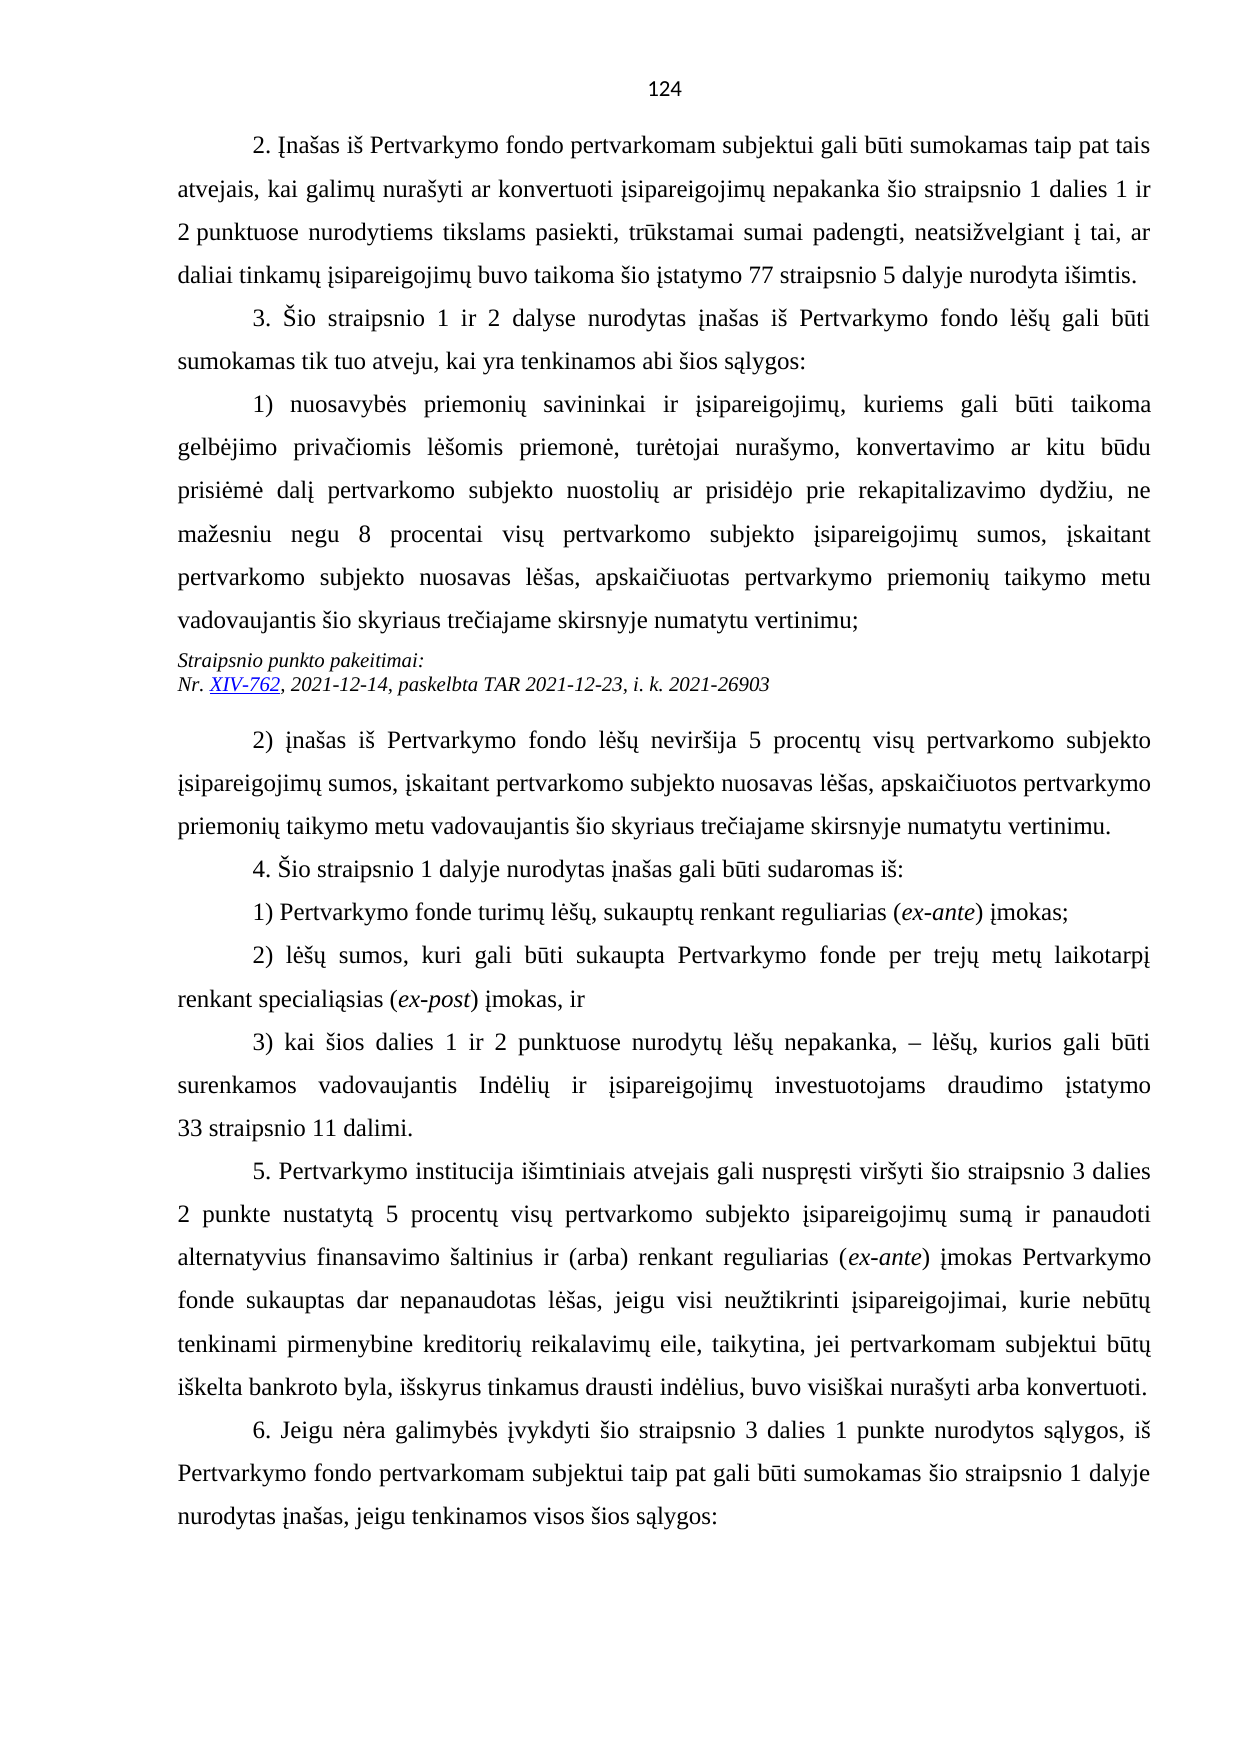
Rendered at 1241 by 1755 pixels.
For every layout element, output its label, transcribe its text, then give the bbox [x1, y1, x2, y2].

text 2) įnašas iš Pertvarkymo fondo lėšų neviršija 5 procentų visų pertvarkomo subjekto įsipareigojimų sumos, įskaitant pertvarkomo subjekto nuosavas lėšas, apskaičiuotos pertvarkymo priemonių taikymo metu vadovaujantis šio skyriaus trečiajame skirsnyje numatytu vertinimu. [177, 725, 1152, 840]
text Straipsnio punkto pakeitimai: [177, 648, 1152, 672]
text 4. Šio straipsnio 1 dalyje nurodytas įnašas gali būti sudaromas iš: [177, 854, 1152, 883]
text 3) kai šios dalies 1 ir 2 punktuose nurodytų lėšų nepakanka, – lėšų, kurios gali būti surenkamos vadovaujantis Indėlių ir įsipareigojimų investuotojams draudimo įstatymo 33 straipsnio 11 dalimi. [177, 1027, 1152, 1142]
text 6. Jeigu nėra galimybės įvykdyti šio straipsnio 3 dalies 1 punkte nurodytos sąlygos, iš Pertvarkymo fondo pertvarkomam subjektui taip pat gali būti sumokamas šio straipsnio 1 dalyje nurodytas įnašas, jeigu tenkinamos visos šios sąlygos: [177, 1415, 1152, 1530]
text 5. Pertvarkymo institucija išimtiniais atvejais gali nuspręsti viršyti šio straipsnio 3 dalies 2 punkte nustatytą 5 procentų visų pertvarkomo subjekto įsipareigojimų sumą ir panaudoti alternatyvius finansavimo šaltinius ir (arba) renkant reguliarias (ex-ante) įmokas Pertvarkymo fonde sukauptas dar nepanaudotas lėšas, jeigu visi neužtikrinti įsipareigojimai, kurie nebūtų tenkinami pirmenybine kreditorių reikalavimų eile, taikytina, jei pertvarkomam subjektui būtų iškelta bankroto byla, išskyrus tinkamus drausti indėlius, buvo visiškai nurašyti arba konvertuoti. [177, 1156, 1152, 1401]
text 2) lėšų sumos, kuri gali būti sukaupta Pertvarkymo fonde per trejų metų laikotarpį renkant specialiąsias (ex-post) įmokas, ir [177, 941, 1152, 1012]
text 2. Įnašas iš Pertvarkymo fondo pertvarkomam subjektui gali būti sumokamas taip pat tais atvejais, kai galimų nurašyti ar konvertuoti įsipareigojimų nepakanka šio straipsnio 1 dalies 1 ir 2 punktuose nurodytiems tikslams pasiekti, trūkstamai sumai padengti, neatsižvelgiant į tai, ar daliai tinkamų įsipareigojimų buvo taikoma šio įstatymo 77 straipsnio 5 dalyje nurodyta išimtis. [177, 131, 1152, 289]
text 1) nuosavybės priemonių savininkai ir įsipareigojimų, kuriems gali būti taikoma gelbėjimo privačiomis lėšomis priemonė, turėtojai nurašymo, konvertavimo ar kitu būdu prisiėmė dalį pertvarkomo subjekto nuostolių ar prisidėjo prie rekapitalizavimo dydžiu, ne mažesniu negu 8 procentai visų pertvarkomo subjekto įsipareigojimų sumos, įskaitant pertvarkomo subjekto nuosavas lėšas, apskaičiuotas pertvarkymo priemonių taikymo metu vadovaujantis šio skyriaus trečiajame skirsnyje numatytu vertinimu; [177, 389, 1152, 634]
text Nr. XIV-762, 2021-12-14, paskelbta TAR 2021-12-23, i. k. 2021-26903 [177, 672, 1152, 696]
text 3. Šio straipsnio 1 ir 2 dalyse nurodytas įnašas iš Pertvarkymo fondo lėšų gali būti sumokamas tik tuo atveju, kai yra tenkinamos abi šios sąlygos: [177, 303, 1152, 375]
text 1) Pertvarkymo fonde turimų lėšų, sukauptų renkant reguliarias (ex-ante) įmokas; [177, 897, 1152, 926]
